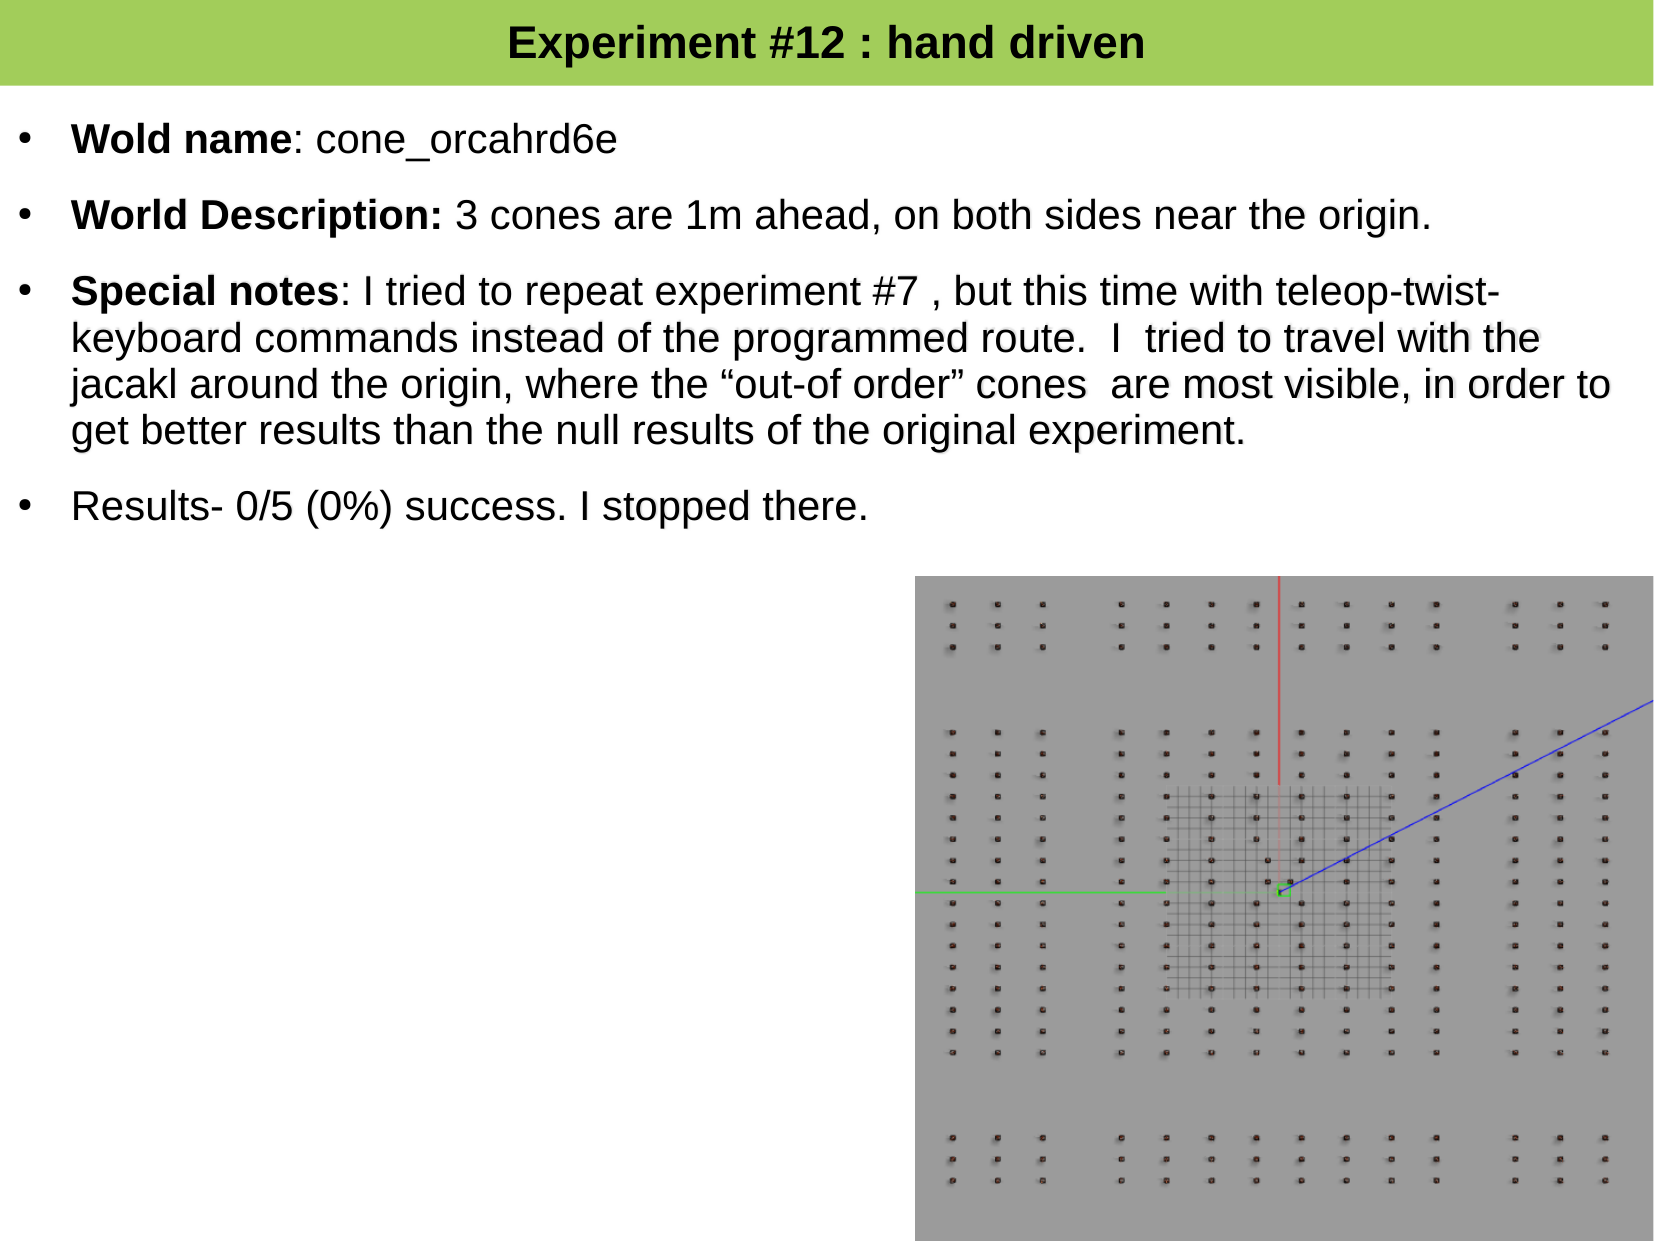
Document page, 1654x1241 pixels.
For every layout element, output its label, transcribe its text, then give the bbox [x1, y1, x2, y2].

picture [915, 576, 1654, 1241]
title Experiment #12 : hand driven [0, 0, 1654, 86]
list Wold name: cone_orcahrd6e World Description: 3 cones are 1m ahead, on both sides near the origin. Special notes: I tried to repeat experiment #7 , but this time with teleop-twist-keyboard commands instead of the programmed route. I tried to travel with the jacakl around the origin, where the “out-of order” cones are most visible, in order to get better results than the null results of the original experiment. Results- 0/5 (0%) success. I stopped there. [0, 115, 1654, 1241]
